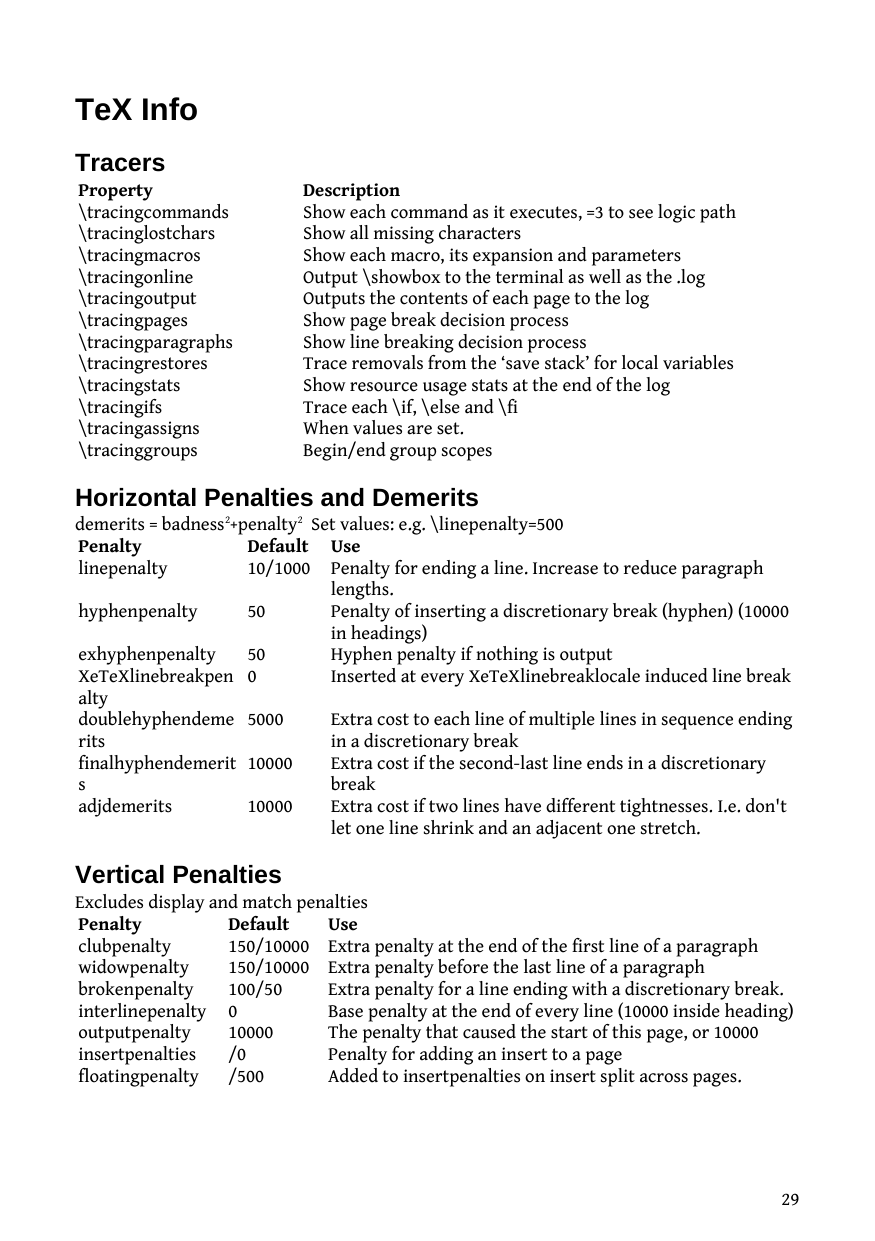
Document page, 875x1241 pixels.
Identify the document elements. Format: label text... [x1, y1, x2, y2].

table_cell Show page break decision process [300, 310, 796, 332]
table_cell 100/50 [225, 979, 325, 1001]
table_cell The penalty that caused the start of this page, or 10000 [325, 1022, 816, 1044]
table_cell 50 [244, 601, 328, 644]
table_cell Extra cost if the second-last line ends in a discretionary break [328, 753, 796, 796]
table_cell Penalty of inserting a discretionary break (hyphen) (10000 in headings) [328, 601, 796, 644]
table_cell doublehyphendemerits [75, 710, 244, 753]
table_header Default [225, 914, 325, 936]
table_cell interlinepenalty [75, 1001, 225, 1022]
table_cell linepenalty [75, 558, 244, 601]
table_cell \tracinglostchars [75, 223, 300, 245]
table_cell \tracingstats [75, 375, 300, 397]
table_cell Show each macro, its expansion and parameters [300, 245, 796, 267]
subtitle Tracers [75, 148, 799, 177]
table_cell exhyphenpenalty [75, 645, 244, 666]
table_cell brokenpenalty [75, 979, 225, 1001]
subtitle Horizontal Penalties and Demerits [75, 482, 799, 511]
table_cell Extra penalty at the end of the first line of a paragraph [325, 936, 816, 957]
table_cell 10000 [225, 1022, 325, 1044]
table_cell Penalty for adding an insert to a page [325, 1044, 816, 1066]
table_cell 50 [244, 645, 328, 666]
table_cell \tracingparagraphs [75, 332, 300, 353]
subtitle TeX Info [75, 91, 799, 127]
table_cell hyphenpenalty [75, 601, 244, 644]
table_cell \tracingonline [75, 267, 300, 288]
table_cell \tracingoutput [75, 288, 300, 310]
table_cell \tracingmacros [75, 245, 300, 267]
table_header Property [75, 180, 300, 202]
table_header Use [328, 536, 796, 558]
table_cell 10/1000 [244, 558, 328, 601]
table_cell Added to insertpenalties on insert split across pages. [325, 1066, 816, 1087]
table_cell Extra cost if two lines have different tightnesses. I.e. don't let one line shrink and an adjacent one stretch. [328, 796, 796, 839]
table_cell Trace each \if, \else and \fi [300, 397, 796, 418]
table_cell outputpenalty [75, 1022, 225, 1044]
table_cell 150/10000 [225, 936, 325, 957]
table_cell Hyphen penalty if nothing is output [328, 645, 796, 666]
table_cell 0 [244, 666, 328, 709]
table_cell Output \showbox to the terminal as well as the .log [300, 267, 796, 288]
subtitle Vertical Penalties [75, 860, 799, 889]
table_cell XeTeXlinebreakpenalty [75, 666, 244, 709]
table_header Penalty [75, 914, 225, 936]
table_cell \tracingcommands [75, 202, 300, 223]
table_cell \tracinggroups [75, 440, 300, 462]
table_cell Show resource usage stats at the end of the log [300, 375, 796, 397]
table_cell 150/10000 [225, 957, 325, 979]
table_cell Inserted at every XeTeXlinebreaklocale induced line break [328, 666, 796, 709]
table_cell Show each command as it executes, =3 to see logic path [300, 202, 796, 223]
table_cell Penalty for ending a line. Increase to reduce paragraph lengths. [328, 558, 796, 601]
table_cell insertpenalties [75, 1044, 225, 1066]
table_cell Base penalty at the end of every line (10000 inside heading) [325, 1001, 816, 1022]
table_cell Trace removals from the ‘save stack’ for local variables [300, 353, 796, 375]
table_cell \tracingassigns [75, 418, 300, 440]
table_cell \tracingpages [75, 310, 300, 332]
table_header Use [325, 914, 816, 936]
table_cell finalhyphendemerits [75, 753, 244, 796]
table_cell When values are set. [300, 418, 796, 440]
table_cell clubpenalty [75, 936, 225, 957]
table_cell /500 [225, 1066, 325, 1087]
table_header Default [244, 536, 328, 558]
table_cell /0 [225, 1044, 325, 1066]
table_cell \tracingrestores [75, 353, 300, 375]
list Excludes display and match penalties [75, 892, 799, 914]
table_cell \tracingifs [75, 397, 300, 418]
table_cell Extra penalty for a line ending with a discretionary break. [325, 979, 816, 1001]
table_cell floatingpenalty [75, 1066, 225, 1087]
table_cell 10000 [244, 753, 328, 796]
table_cell widowpenalty [75, 957, 225, 979]
table_cell 0 [225, 1001, 325, 1022]
table_header Penalty [75, 536, 244, 558]
table_cell adjdemerits [75, 796, 244, 839]
table_cell Show all missing characters [300, 223, 796, 245]
table_cell 5000 [244, 710, 328, 753]
text demerits = badness2+penalty2 Set values: e.g. \linepenalty=500 [75, 514, 799, 536]
table_cell Extra penalty before the last line of a paragraph [325, 957, 816, 979]
table_cell Extra cost to each line of multiple lines in sequence ending in a discretionary break [328, 710, 796, 753]
table_cell Begin/end group scopes [300, 440, 796, 462]
table_header Description [300, 180, 796, 202]
table_cell Show line breaking decision process [300, 332, 796, 353]
table_cell Outputs the contents of each page to the log [300, 288, 796, 310]
table_cell 10000 [244, 796, 328, 839]
